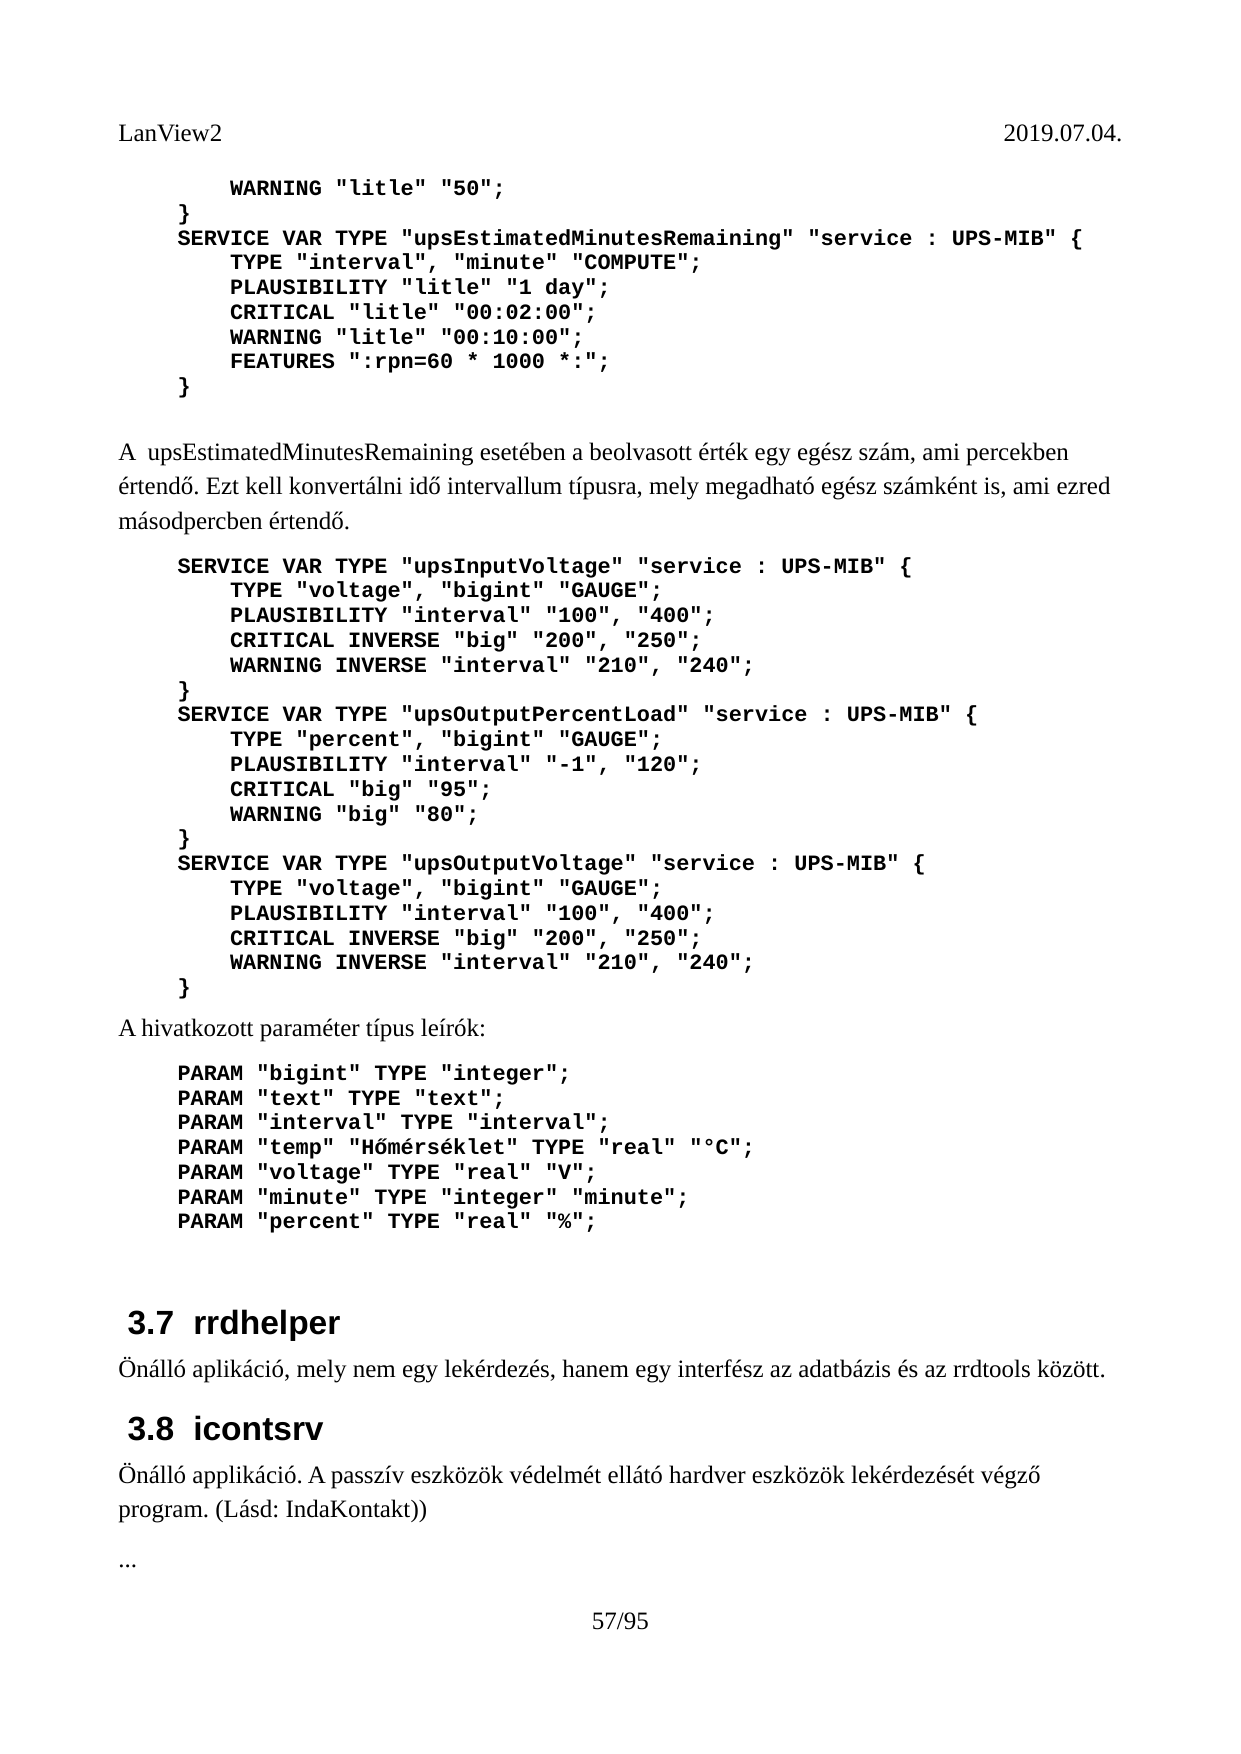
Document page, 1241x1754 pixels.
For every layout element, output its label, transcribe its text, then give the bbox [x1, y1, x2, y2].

text Önálló applikáció. A passzív eszközök védelmét ellátó hardver eszközök lekérdezését végző program. (Lásd: IndaKontakt)) [118, 1460, 1122, 1523]
text ... [118, 1544, 1122, 1572]
subtitle icontsrv [118, 1409, 1122, 1448]
text PARAM "temp" "Hőmérséklet" TYPE "real" "°C"; [177, 1136, 1122, 1161]
text Önálló aplikáció, mely nem egy lekérdezés, hanem egy interfész az adatbázis és az rrdtools között. [118, 1354, 1122, 1382]
text PARAM "bigint" TYPE "integer"; [177, 1062, 1122, 1087]
text WARNING "litle" "50"; } SERVICE VAR TYPE "upsEstimatedMinutesRemaining" "service : UPS-MIB" { TYPE "interval", "minute" "COMPUTE"; PLAUSIBILITY "litle" "1 day"; CRITICAL "litle" "00:02:00"; WARNING "litle" "00:10:00"; FEATURES ":rpn=60 * 1000 *:"; } [177, 177, 1122, 400]
text A upsEstimatedMinutesRemaining esetében a beolvasott érték egy egész szám, ami percekben értendő. Ezt kell konvertálni idő intervallum típusra, mely megadható egész számként is, ami ezred másodpercben értendő. [118, 437, 1122, 534]
text SERVICE VAR TYPE "upsInputVoltage" "service : UPS-MIB" { TYPE "voltage", "bigint" "GAUGE"; PLAUSIBILITY "interval" "100", "400"; CRITICAL INVERSE "big" "200", "250"; WARNING INVERSE "interval" "210", "240"; } SERVICE VAR TYPE "upsOutputPercentLoad" "service : UPS-MIB" { TYPE "percent", "bigint" "GAUGE"; PLAUSIBILITY "interval" "-1", "120"; CRITICAL "big" "95"; WARNING "big" "80"; } SERVICE VAR TYPE "upsOutputVoltage" "service : UPS-MIB" { TYPE "voltage", "bigint" "GAUGE"; PLAUSIBILITY "interval" "100", "400"; CRITICAL INVERSE "big" "200", "250"; WARNING INVERSE "interval" "210", "240"; } [177, 555, 1122, 1001]
text PARAM "minute" TYPE "integer" "minute"; [177, 1186, 1122, 1211]
text PARAM "interval" TYPE "interval"; [177, 1111, 1122, 1136]
subtitle rrdhelper [118, 1302, 1122, 1341]
text PARAM "percent" TYPE "real" "%"; [177, 1211, 1122, 1235]
text A hivatkozott paraméter típus leírók: [118, 1013, 1122, 1042]
text PARAM "voltage" TYPE "real" "V"; [177, 1161, 1122, 1186]
text PARAM "text" TYPE "text"; [177, 1087, 1122, 1111]
